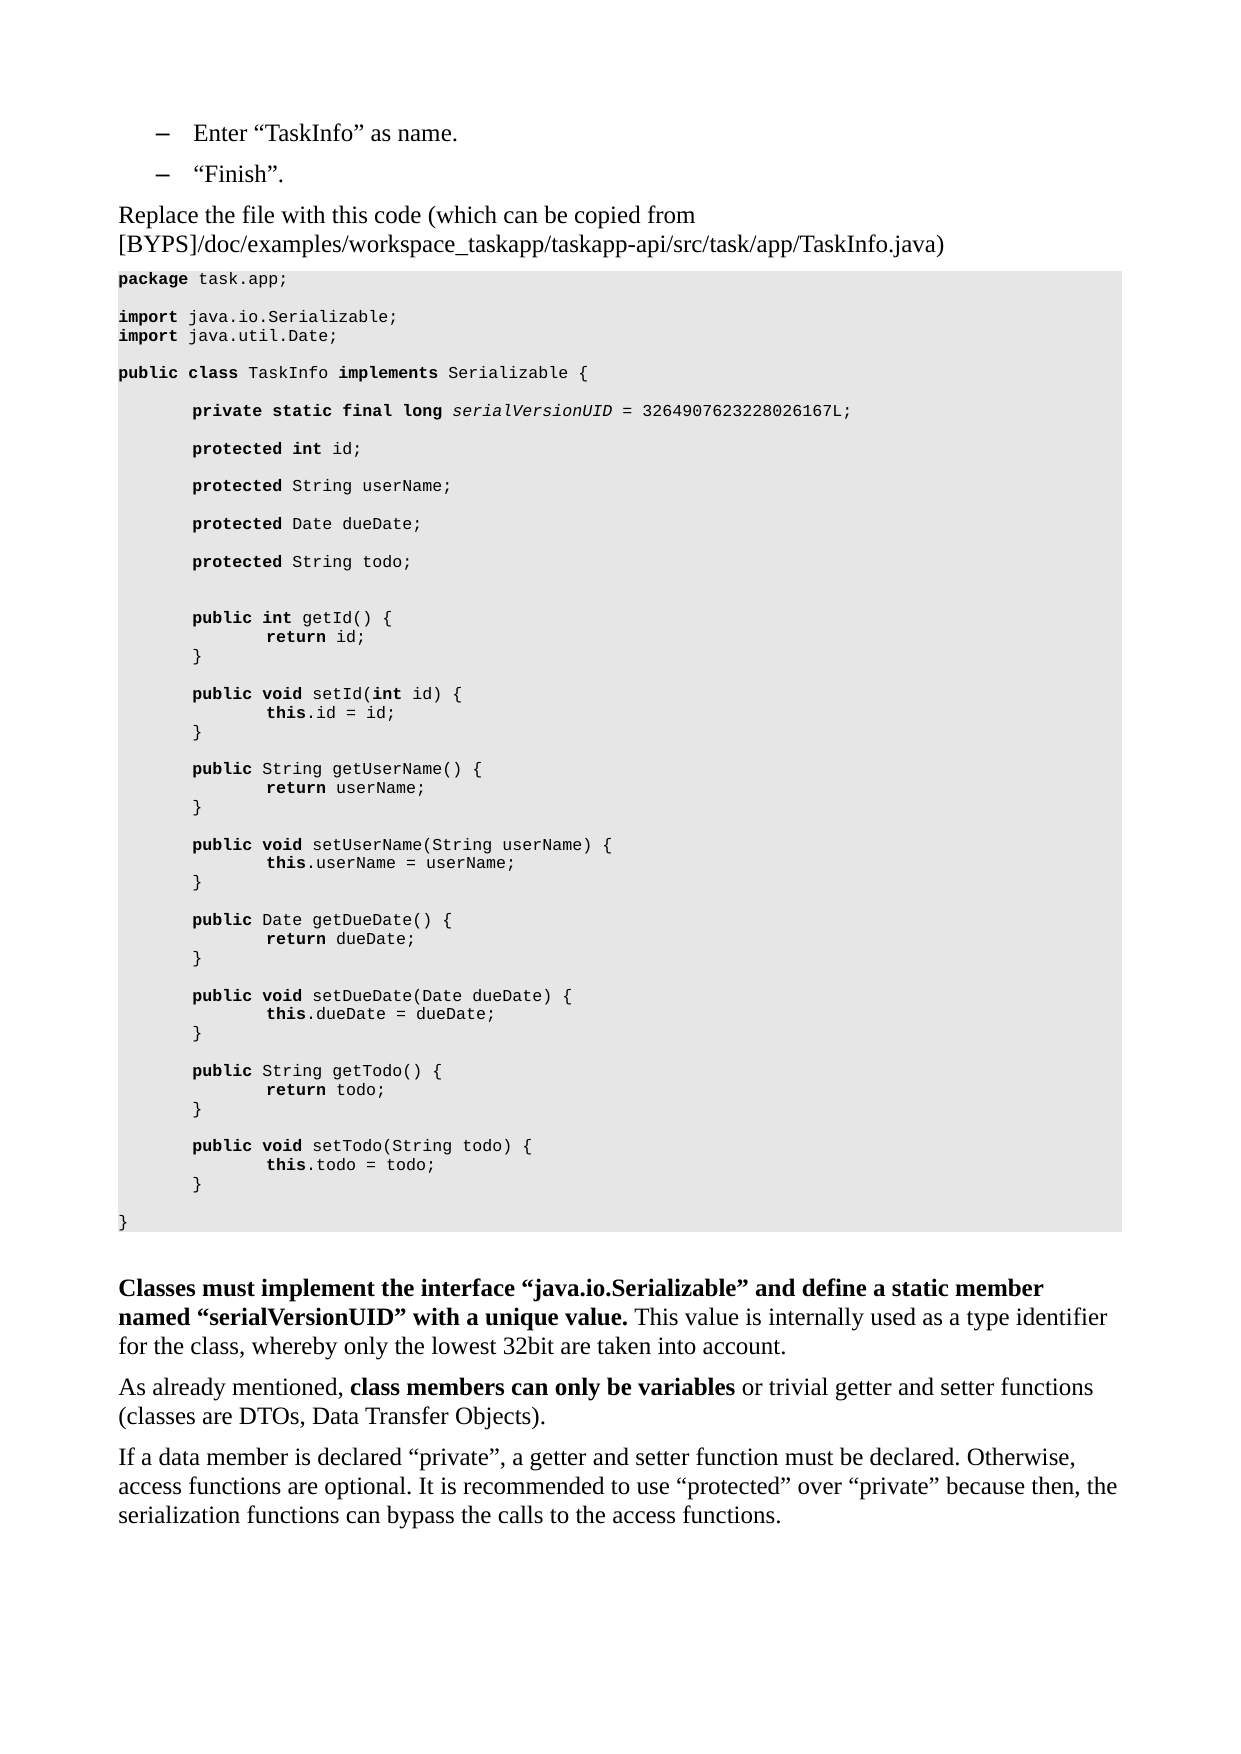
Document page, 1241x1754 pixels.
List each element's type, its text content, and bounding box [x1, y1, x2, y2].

text public void setId(int id) { [118, 685, 1122, 704]
text return userName; [118, 780, 1122, 798]
text } [118, 648, 1122, 667]
text public int getId() { [118, 610, 1122, 629]
list “Finish”. [156, 159, 1122, 188]
text } [118, 798, 1122, 817]
text this.userName = userName; [118, 855, 1122, 874]
text public String getUserName() { [118, 761, 1122, 780]
text public Date getDueDate() { [118, 912, 1122, 931]
text public void setUserName(String userName) { [118, 836, 1122, 855]
list Enter “TaskInfo” as name. [156, 118, 1122, 147]
text protected int id; [118, 440, 1122, 459]
text return dueDate; [118, 931, 1122, 949]
text As already mentioned, class members can only be variables or trivial getter and setter functions (classes are DTOs, Data Transfer Objects). [118, 1372, 1122, 1430]
text protected Date dueDate; [118, 516, 1122, 534]
text import java.io.Serializable; [118, 308, 1122, 327]
text protected String userName; [118, 478, 1122, 497]
text public String getTodo() { [118, 1062, 1122, 1081]
text public class TaskInfo implements Serializable { [118, 365, 1122, 384]
text this.todo = todo; [118, 1157, 1122, 1176]
text return id; [118, 629, 1122, 648]
text } [118, 723, 1122, 742]
text } [118, 1176, 1122, 1194]
text protected String todo; [118, 553, 1122, 572]
text } [118, 949, 1122, 968]
text this.id = id; [118, 704, 1122, 723]
text public void setTodo(String todo) { [118, 1138, 1122, 1157]
text } [118, 1213, 1122, 1232]
text } [118, 1025, 1122, 1044]
text public void setDueDate(Date dueDate) { [118, 987, 1122, 1006]
text this.dueDate = dueDate; [118, 1006, 1122, 1025]
text Replace the file with this code (which can be copied from [BYPS]/doc/examples/workspace_taskapp/taskapp-api/src/task/app/TaskInfo.java) [118, 201, 1122, 258]
text package task.app; [118, 271, 1122, 289]
text return todo; [118, 1081, 1122, 1100]
text Classes must implement the interface “java.io.Serializable” and define a static member named “serialVersionUID” with a unique value. This value is internally used as a type identifier for the class, whereby only the lowest 32bit are taken into account. [118, 1273, 1122, 1360]
text If a data member is declared “private”, a getter and setter function must be declared. Otherwise, access functions are optional. It is recommended to use “protected” over “private” because then, the serialization functions can bypass the calls to the access functions. [118, 1442, 1122, 1528]
text } [118, 874, 1122, 893]
text } [118, 1100, 1122, 1119]
text import java.util.Date; [118, 327, 1122, 346]
text private static final long serialVersionUID = 3264907623228026167L; [118, 403, 1122, 421]
